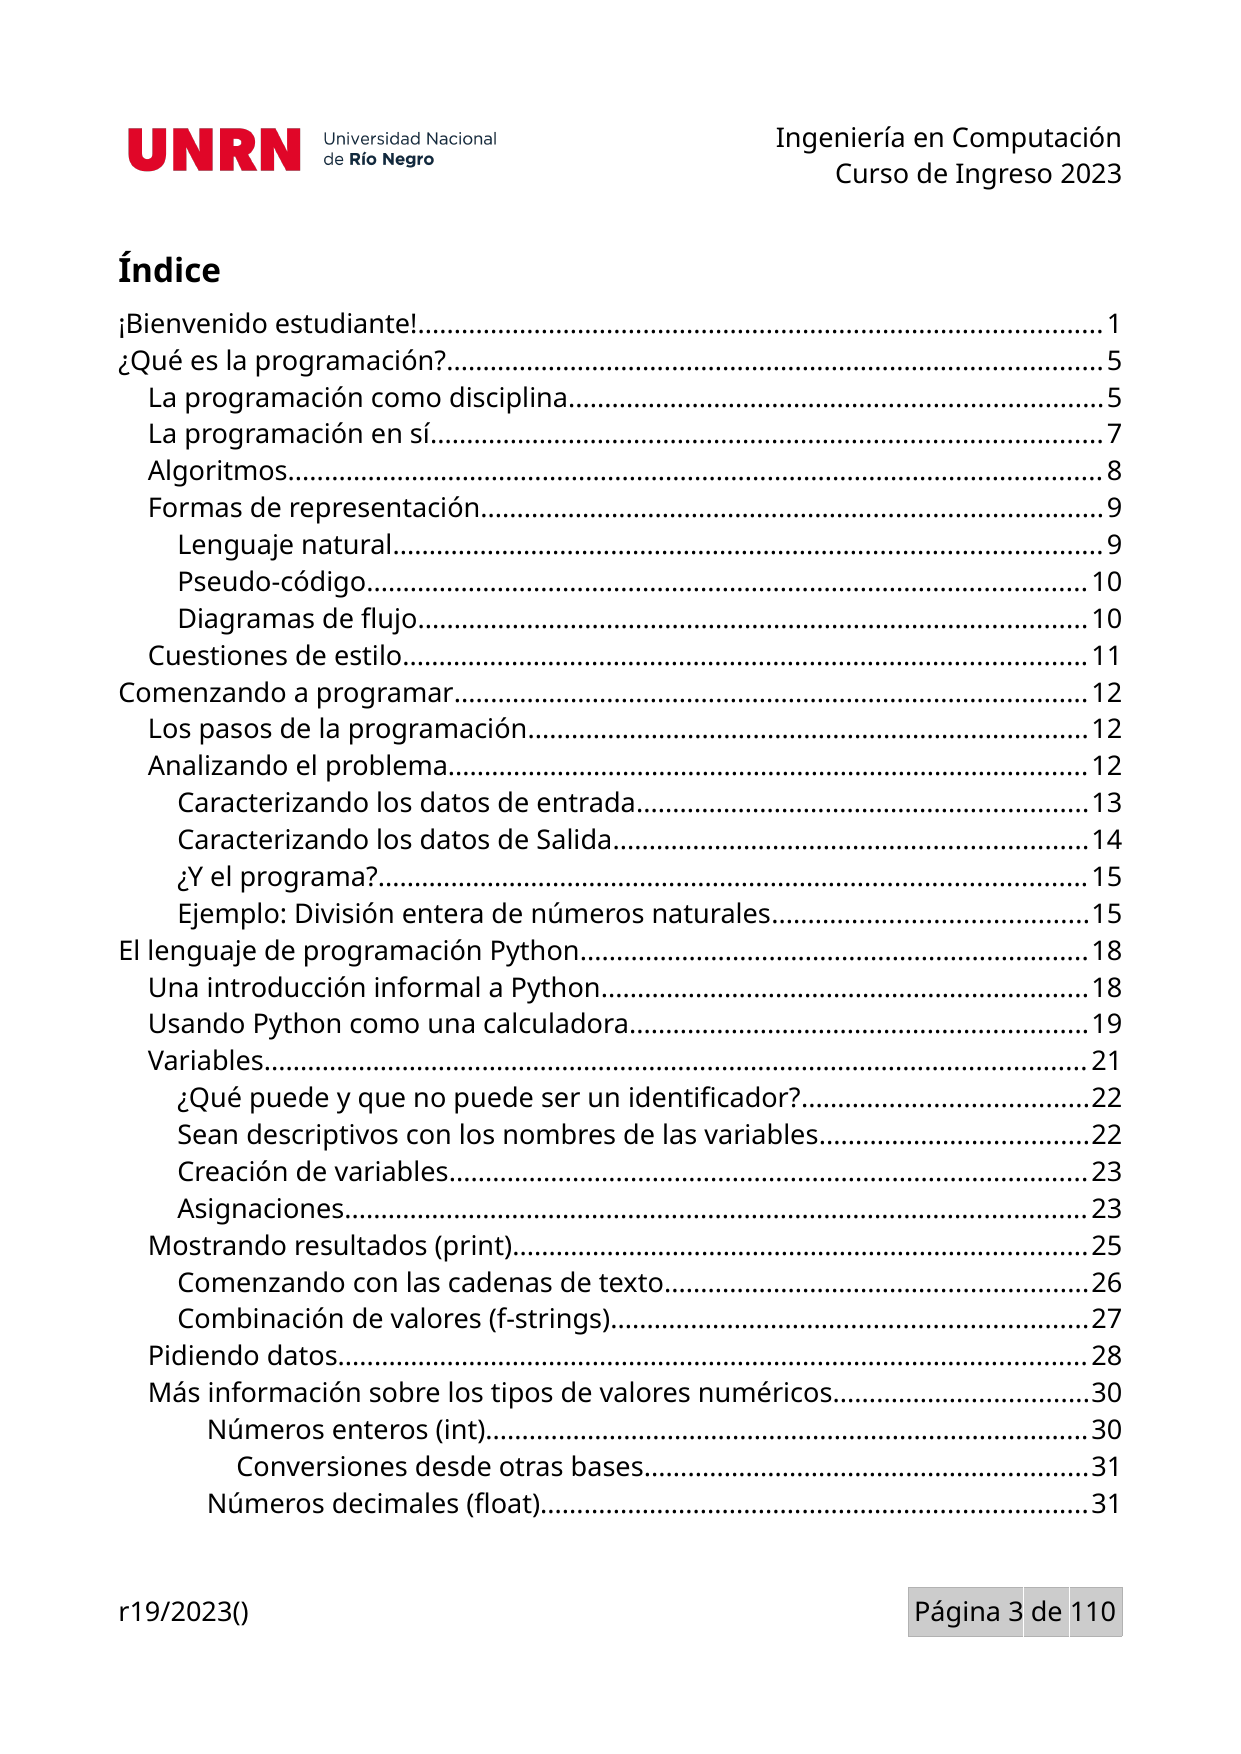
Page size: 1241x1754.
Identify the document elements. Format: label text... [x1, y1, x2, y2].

text Mostrando resultados (print) 25 [148, 1226, 1122, 1263]
text Los pasos de la programación 12 [148, 710, 1122, 747]
text La programación en sí 7 [148, 415, 1122, 452]
text Variables 21 [148, 1042, 1122, 1079]
text Comenzando a programar 12 [118, 673, 1122, 710]
text Creación de variables 23 [177, 1152, 1122, 1189]
text Cuestiones de estilo 11 [148, 636, 1122, 673]
text Caracterizando los datos de entrada 13 [177, 784, 1122, 821]
text Algoritmos 8 [148, 452, 1122, 489]
text Pseudo-código 10 [177, 562, 1122, 599]
text Formas de representación 9 [148, 489, 1122, 526]
text Lenguaje natural 9 [177, 526, 1122, 562]
text Caracterizando los datos de Salida 14 [177, 821, 1122, 857]
text Ejemplo: División entera de números naturales 15 [177, 894, 1122, 931]
text Analizando el problema 12 [148, 747, 1122, 784]
text ¿Y el programa? 15 [177, 857, 1122, 894]
text ¡Bienvenido estudiante! 1 [118, 304, 1122, 341]
text Combinación de valores (f-strings) 27 [177, 1300, 1122, 1337]
text Conversiones desde otras bases 31 [236, 1447, 1122, 1484]
text El lenguaje de programación Python 18 [118, 931, 1122, 968]
text Usando Python como una calculadora 19 [148, 1005, 1122, 1042]
text Diagramas de flujo 10 [177, 599, 1122, 636]
text ¿Qué es la programación? 5 [118, 341, 1122, 378]
text La programación como disciplina 5 [148, 378, 1122, 415]
text Asignaciones 23 [177, 1189, 1122, 1226]
text ¿Qué puede y que no puede ser un identificador? 22 [177, 1079, 1122, 1116]
text Más información sobre los tipos de valores numéricos 30 [148, 1374, 1122, 1411]
text Números decimales (float) 31 [207, 1484, 1122, 1521]
text Pidiendo datos 28 [148, 1337, 1122, 1374]
picture [118, 118, 505, 180]
subtitle Índice [118, 246, 1122, 292]
text Sean descriptivos con los nombres de las variables 22 [177, 1116, 1122, 1152]
text Comenzando con las cadenas de texto 26 [177, 1263, 1122, 1300]
text Una introducción informal a Python 18 [148, 968, 1122, 1005]
text Números enteros (int) 30 [207, 1411, 1122, 1447]
